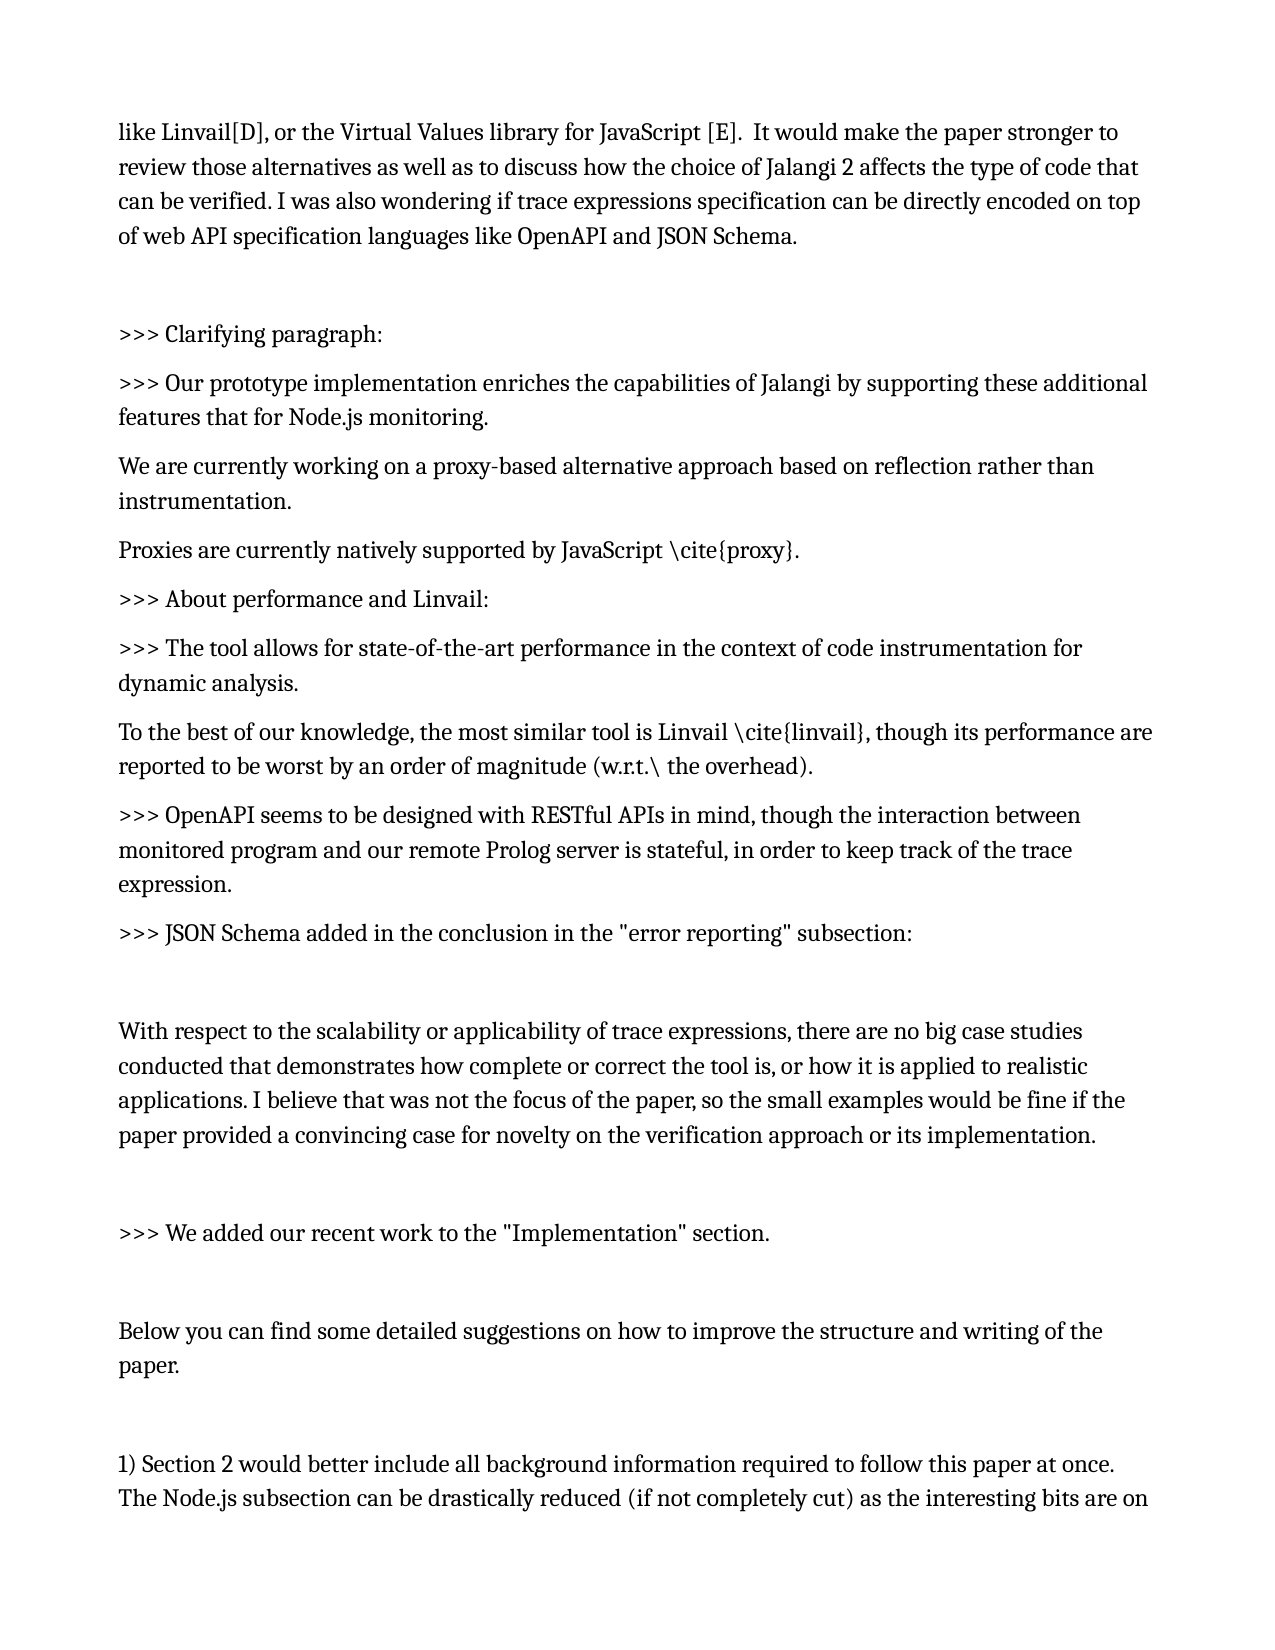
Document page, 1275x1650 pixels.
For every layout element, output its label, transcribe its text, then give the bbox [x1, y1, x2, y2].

text To the best of our knowledge, the most similar tool is Linvail \cite{linvail}, though its performance are reported to be worst by an order of magnitude (w.r.t.\ the overhead). [118, 717, 1157, 781]
text like Linvail[D], or the Virtual Values library for JavaScript [E]. It would make the paper stronger to review those alternatives as well as to discuss how the choice of Jalangi 2 affects the type of code that can be verified. I was also wondering if trace expressions specification can be directly encoded on top of web API specification languages like OpenAPI and JSON Schema. [118, 118, 1157, 250]
text >>> OpenAPI seems to be designed with RESTful APIs in mind, though the interaction between monitored program and our remote Prolog server is stateful, in order to keep track of the trace expression. [118, 801, 1157, 899]
text >>> The tool allows for state-of-the-art performance in the context of code instrumentation for dynamic analysis. [118, 634, 1157, 697]
text >>> JSON Schema added in the conclusion in the "error reporting" subsection: [118, 919, 1157, 948]
text With respect to the scalability or applicability of trace expressions, there are no big case studies conducted that demonstrates how complete or correct the tool is, or how it is applied to realistic applications. I believe that was not the focus of the paper, so the small examples would be fine if the paper provided a convincing case for novelty on the verification approach or its implementation. [118, 1017, 1157, 1149]
text >>> Our prototype implementation enriches the capabilities of Jalangi by supporting these additional features that for Node.js monitoring. [118, 369, 1157, 432]
text Proxies are currently natively supported by JavaScript \cite{proxy}. [118, 536, 1157, 564]
text 1) Section 2 would better include all background information required to follow this paper at once. The Node.js subsection can be drastically reduced (if not completely cut) as the interesting bits are on [118, 1449, 1157, 1513]
text >>> About performance and Linvail: [118, 585, 1157, 614]
text >>> We added our recent work to the "Implementation" section. [118, 1219, 1157, 1247]
text >>> Clarifying paragraph: [118, 320, 1157, 348]
text We are currently working on a proxy-based alternative approach based on reflection rather than instrumentation. [118, 452, 1157, 516]
text Below you can find some detailed suggestions on how to improve the structure and writing of the paper. [118, 1317, 1157, 1380]
